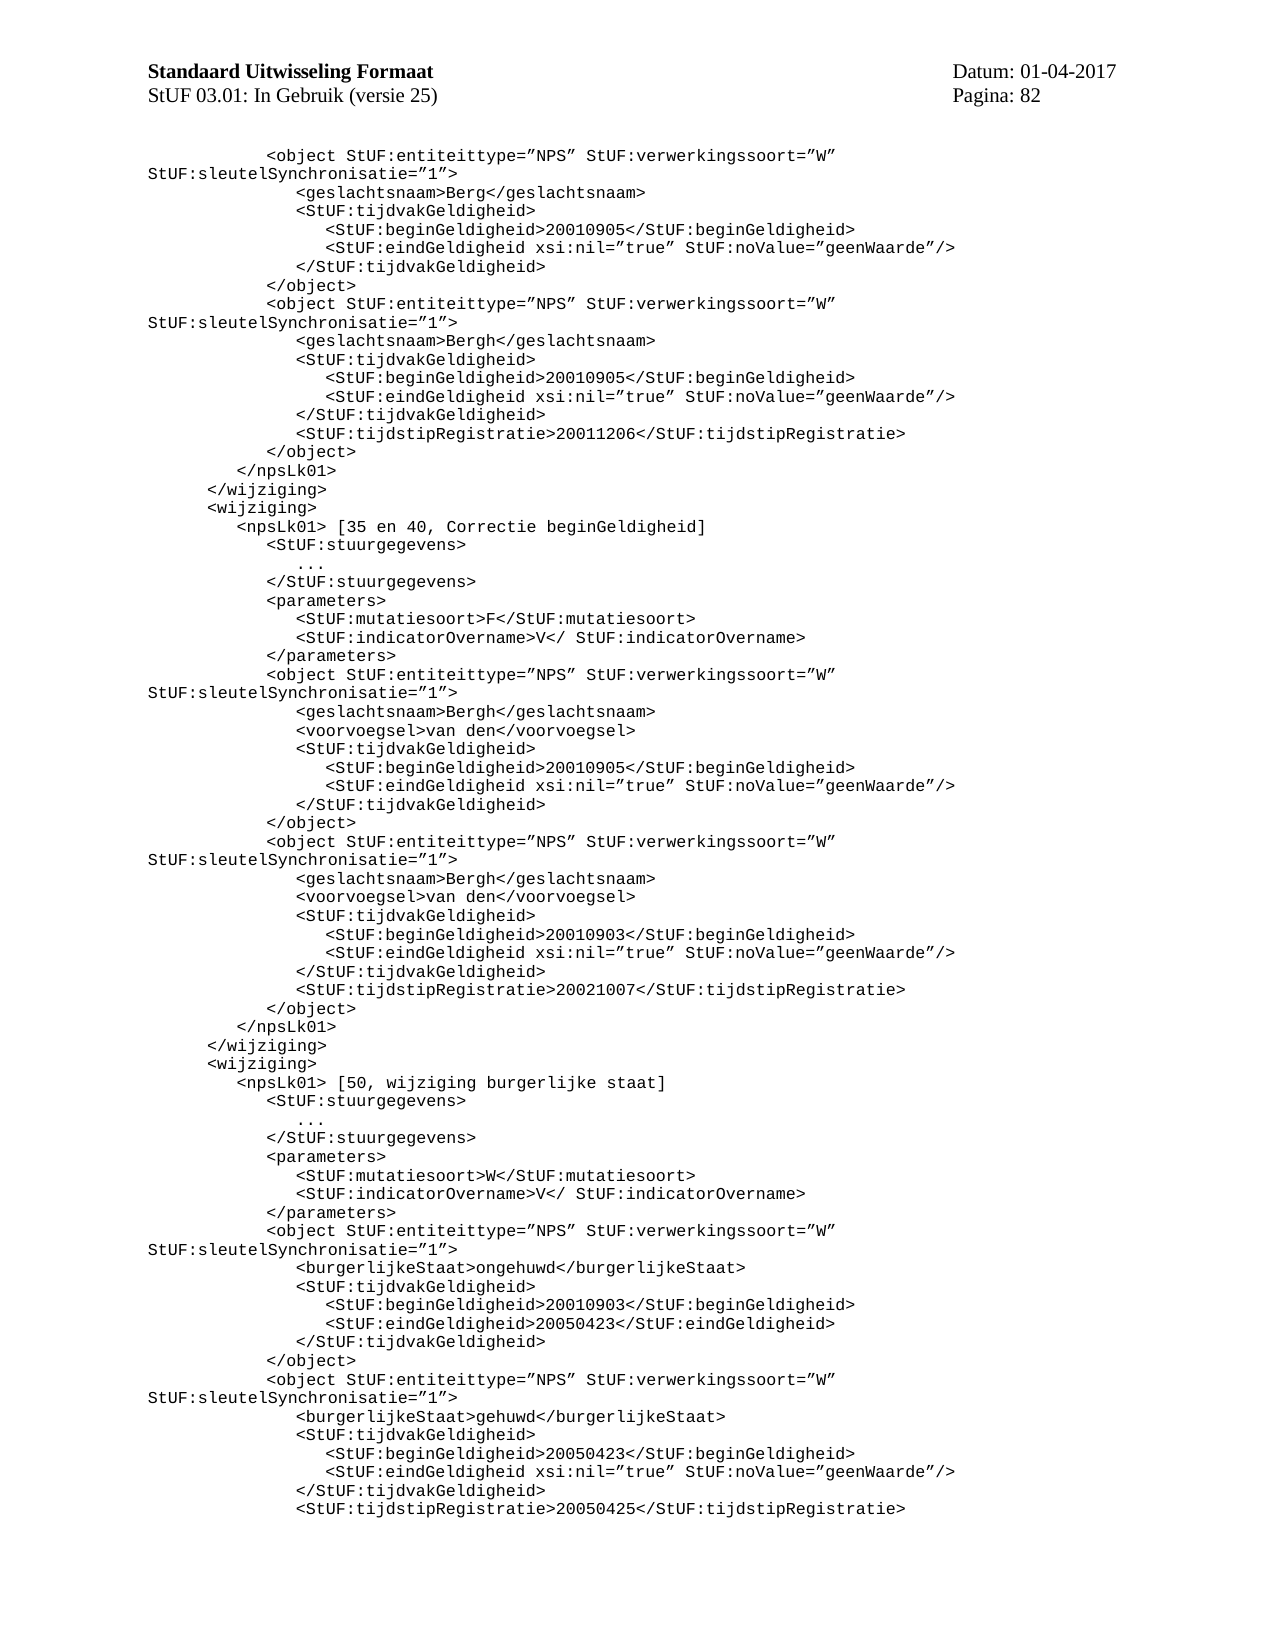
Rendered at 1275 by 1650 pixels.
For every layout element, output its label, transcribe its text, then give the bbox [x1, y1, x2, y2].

text <object StUF:entiteittype=”NPS” StUF:verwerkingssoort=”W” StUF:sleutelSynchronisatie=”1”> [148, 834, 1127, 871]
text </StUF:tijdvakGeldigheid> [148, 963, 1127, 982]
text </object> [148, 815, 1127, 834]
text <burgerlijkeStaat>ongehuwd</burgerlijkeStaat> [148, 1260, 1127, 1279]
text </npsLk01> [148, 463, 1127, 481]
text <StUF:eindGeldigheid xsi:nil=”true” StUF:noValue=”geenWaarde”/> [148, 389, 1127, 407]
text </StUF:stuurgegevens> [148, 1130, 1127, 1149]
text <StUF:mutatiesoort>W</StUF:mutatiesoort> [148, 1167, 1127, 1186]
text <parameters> [148, 1149, 1127, 1167]
text <StUF:eindGeldigheid xsi:nil=”true” StUF:noValue=”geenWaarde”/> [148, 945, 1127, 963]
text <StUF:eindGeldigheid xsi:nil=”true” StUF:noValue=”geenWaarde”/> [148, 240, 1127, 259]
text <StUF:mutatiesoort>F</StUF:mutatiesoort> [148, 611, 1127, 630]
text </object> [148, 1353, 1127, 1371]
text </wijziging> [148, 481, 1127, 500]
text <npsLk01> [35 en 40, Correctie beginGeldigheid] [148, 518, 1127, 537]
text <StUF:beginGeldigheid>20050423</StUF:beginGeldigheid> [148, 1446, 1127, 1464]
text <StUF:tijdvakGeldigheid> [148, 1279, 1127, 1297]
text <StUF:tijdvakGeldigheid> [148, 908, 1127, 926]
text ... [148, 1112, 1127, 1130]
text <geslachtsnaam>Bergh</geslachtsnaam> [148, 333, 1127, 352]
text <StUF:beginGeldigheid>20010905</StUF:beginGeldigheid> [148, 222, 1127, 240]
text </StUF:tijdvakGeldigheid> [148, 1334, 1127, 1353]
text <wijziging> [148, 500, 1127, 518]
text <StUF:tijdstipRegistratie>20050425</StUF:tijdstipRegistratie> [148, 1501, 1127, 1520]
text <wijziging> [148, 1056, 1127, 1075]
text <object StUF:entiteittype=”NPS” StUF:verwerkingssoort=”W” StUF:sleutelSynchronisatie=”1”> [148, 667, 1127, 704]
text ... [148, 556, 1127, 574]
text <geslachtsnaam>Bergh</geslachtsnaam> [148, 871, 1127, 889]
text </object> [148, 444, 1127, 463]
text <object StUF:entiteittype=”NPS” StUF:verwerkingssoort=”W” StUF:sleutelSynchronisatie=”1”> [148, 148, 1127, 185]
text </object> [148, 1001, 1127, 1019]
text <parameters> [148, 593, 1127, 611]
text </StUF:tijdvakGeldigheid> [148, 1483, 1127, 1501]
text <object StUF:entiteittype=”NPS” StUF:verwerkingssoort=”W” StUF:sleutelSynchronisatie=”1”> [148, 296, 1127, 333]
text <object StUF:entiteittype=”NPS” StUF:verwerkingssoort=”W” StUF:sleutelSynchronisatie=”1”> [148, 1223, 1127, 1260]
text <object StUF:entiteittype=”NPS” StUF:verwerkingssoort=”W” StUF:sleutelSynchronisatie=”1”> [148, 1371, 1127, 1408]
text </StUF:tijdvakGeldigheid> [148, 259, 1127, 277]
text </object> [148, 277, 1127, 296]
text <StUF:beginGeldigheid>20010905</StUF:beginGeldigheid> [148, 370, 1127, 389]
text </StUF:tijdvakGeldigheid> [148, 407, 1127, 426]
text <StUF:beginGeldigheid>20010905</StUF:beginGeldigheid> [148, 759, 1127, 778]
text <StUF:eindGeldigheid xsi:nil=”true” StUF:noValue=”geenWaarde”/> [148, 1464, 1127, 1483]
text <voorvoegsel>van den</voorvoegsel> [148, 722, 1127, 741]
text <StUF:indicatorOvername>V</ StUF:indicatorOvername> [148, 630, 1127, 648]
text </parameters> [148, 1204, 1127, 1223]
text <burgerlijkeStaat>gehuwd</burgerlijkeStaat> [148, 1408, 1127, 1427]
text <StUF:tijdvakGeldigheid> [148, 741, 1127, 759]
text <StUF:eindGeldigheid>20050423</StUF:eindGeldigheid> [148, 1316, 1127, 1334]
text <StUF:eindGeldigheid xsi:nil=”true” StUF:noValue=”geenWaarde”/> [148, 778, 1127, 797]
text </StUF:tijdvakGeldigheid> [148, 797, 1127, 815]
text <StUF:tijdstipRegistratie>20011206</StUF:tijdstipRegistratie> [148, 426, 1127, 444]
text <geslachtsnaam>Berg</geslachtsnaam> [148, 185, 1127, 203]
text <StUF:beginGeldigheid>20010903</StUF:beginGeldigheid> [148, 926, 1127, 945]
text <StUF:stuurgegevens> [148, 1093, 1127, 1112]
text </parameters> [148, 648, 1127, 667]
text </wijziging> [148, 1038, 1127, 1056]
text <StUF:tijdvakGeldigheid> [148, 352, 1127, 370]
text <StUF:stuurgegevens> [148, 537, 1127, 556]
text <StUF:indicatorOvername>V</ StUF:indicatorOvername> [148, 1186, 1127, 1204]
text <StUF:beginGeldigheid>20010903</StUF:beginGeldigheid> [148, 1297, 1127, 1316]
text <geslachtsnaam>Bergh</geslachtsnaam> [148, 704, 1127, 722]
text <voorvoegsel>van den</voorvoegsel> [148, 889, 1127, 908]
text <StUF:tijdvakGeldigheid> [148, 1427, 1127, 1446]
text <StUF:tijdstipRegistratie>20021007</StUF:tijdstipRegistratie> [148, 982, 1127, 1001]
text <npsLk01> [50, wijziging burgerlijke staat] [148, 1075, 1127, 1093]
text <StUF:tijdvakGeldigheid> [148, 203, 1127, 222]
text </npsLk01> [148, 1019, 1127, 1038]
text </StUF:stuurgegevens> [148, 574, 1127, 593]
